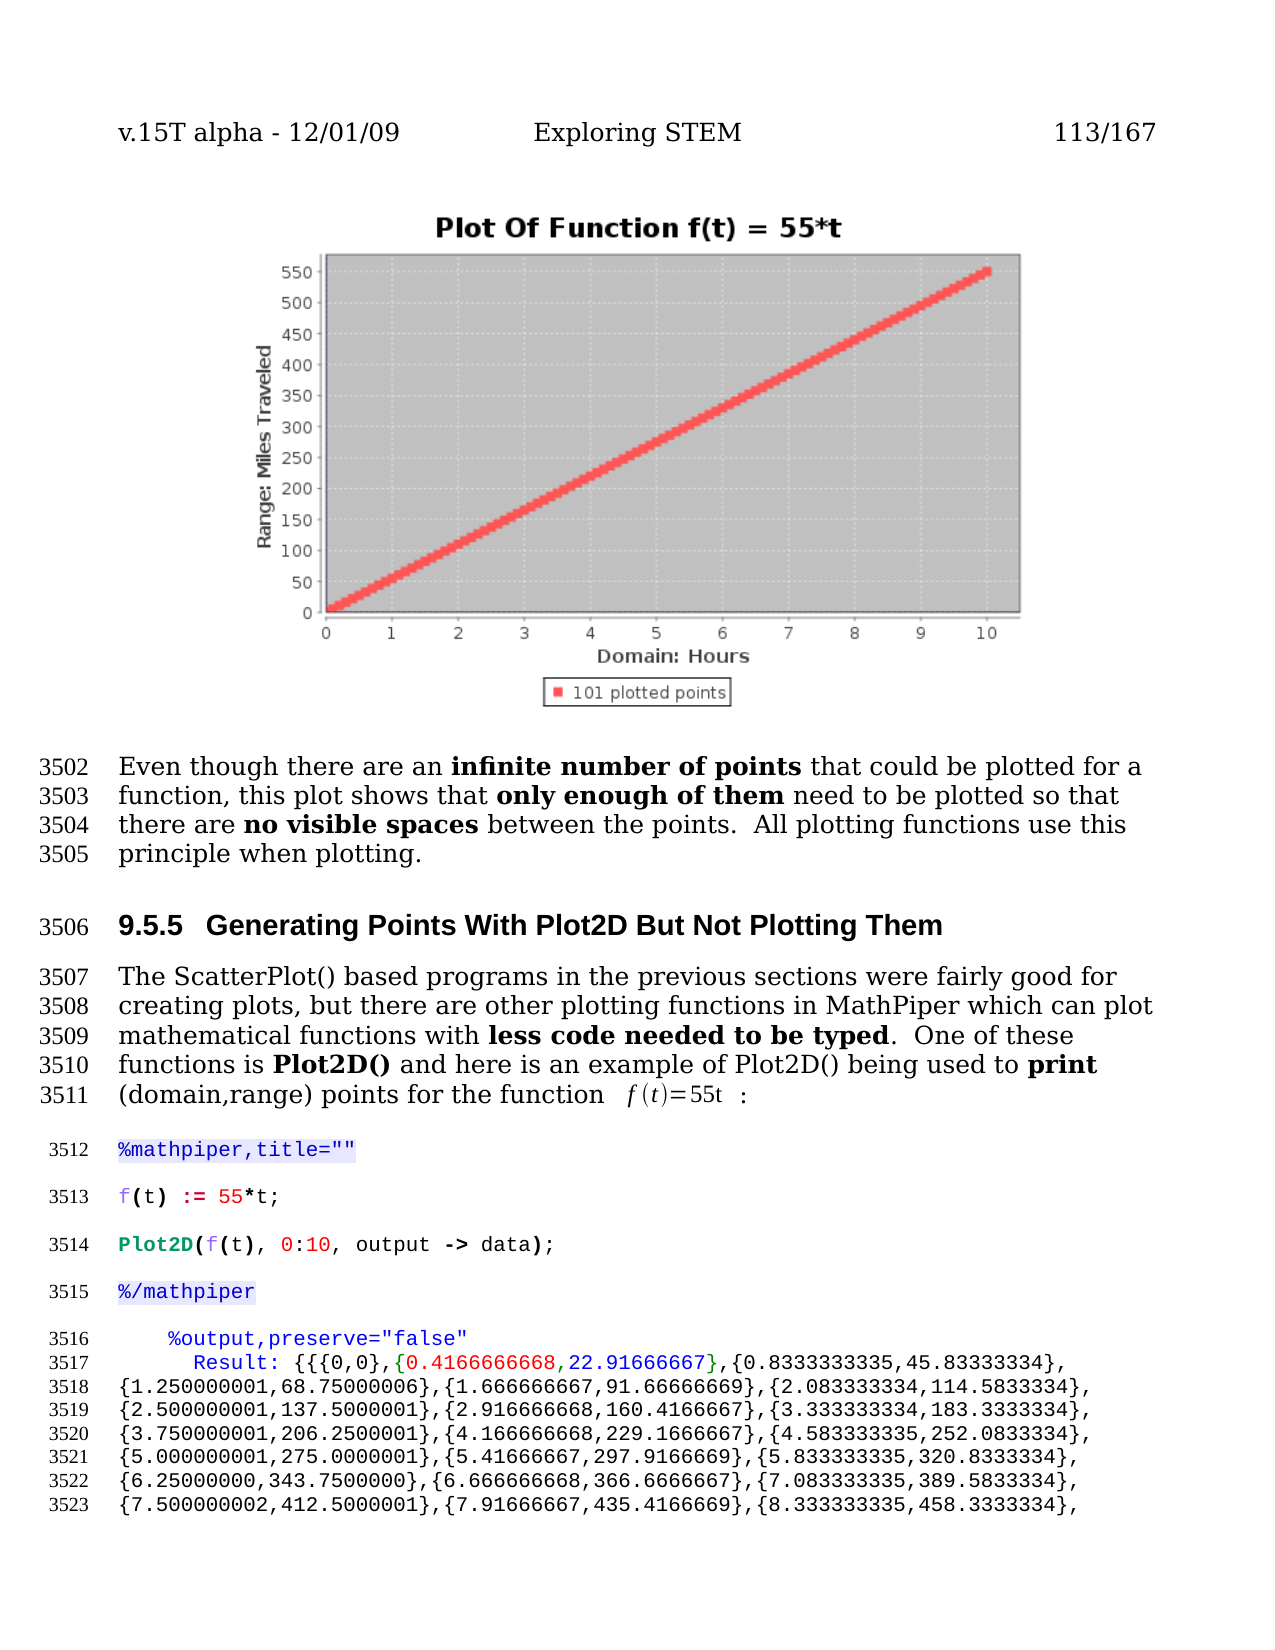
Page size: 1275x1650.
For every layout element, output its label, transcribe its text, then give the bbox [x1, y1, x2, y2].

text Even though there are an infinite number of points that could be plotted for a function, this plot shows that only enough of them need to be plotted so that there are no visible spaces between the points. All plotting functions use this principle when plotting. [118, 751, 1157, 869]
text f(t) := 55*t; [118, 1186, 1157, 1210]
text Plot2D(f(t), 0:10, output -> data); [118, 1234, 1157, 1257]
picture [239, 212, 1036, 708]
text %mathpiper,title="" [118, 1139, 1157, 1163]
text The ScatterPlot() based programs in the previous sections were fairly good for creating plots, but there are other plotting functions in MathPiper which can plot mathematical functions with less code needed to be typed. One of these functions is Plot2D() and here is an example of Plot2D() being used to print (domain,range) points for the function: [118, 962, 1157, 1109]
subtitle Generating Points With Plot2D But Not Plotting Them [118, 908, 1157, 941]
text Result: {{{0,0},{0.4166666668,22.91666667},{0.8333333335,45.83333334},{1.250000001,68.75000006},{1.666666667,91.66666669},{2.083333334,114.5833334},{2.500000001,137.5000001},{2.916666668,160.4166667},{3.333333334,183.3333334},{3.750000001,206.2500001},{4.166666668,229.1666667},{4.583333335,252.0833334},{5.000000001,275.0000001},{5.41666667,297.9166669},{5.833333335,320.8333334},{6.25000000,343.7500000},{6.666666668,366.6666667},{7.083333335,389.5833334},{7.500000002,412.5000001},{7.91666667,435.4166669},{8.333333335,458.3333334}, [118, 1352, 1157, 1517]
text %output,preserve="false" [118, 1328, 1157, 1352]
text %/mathpiper [118, 1281, 1157, 1305]
